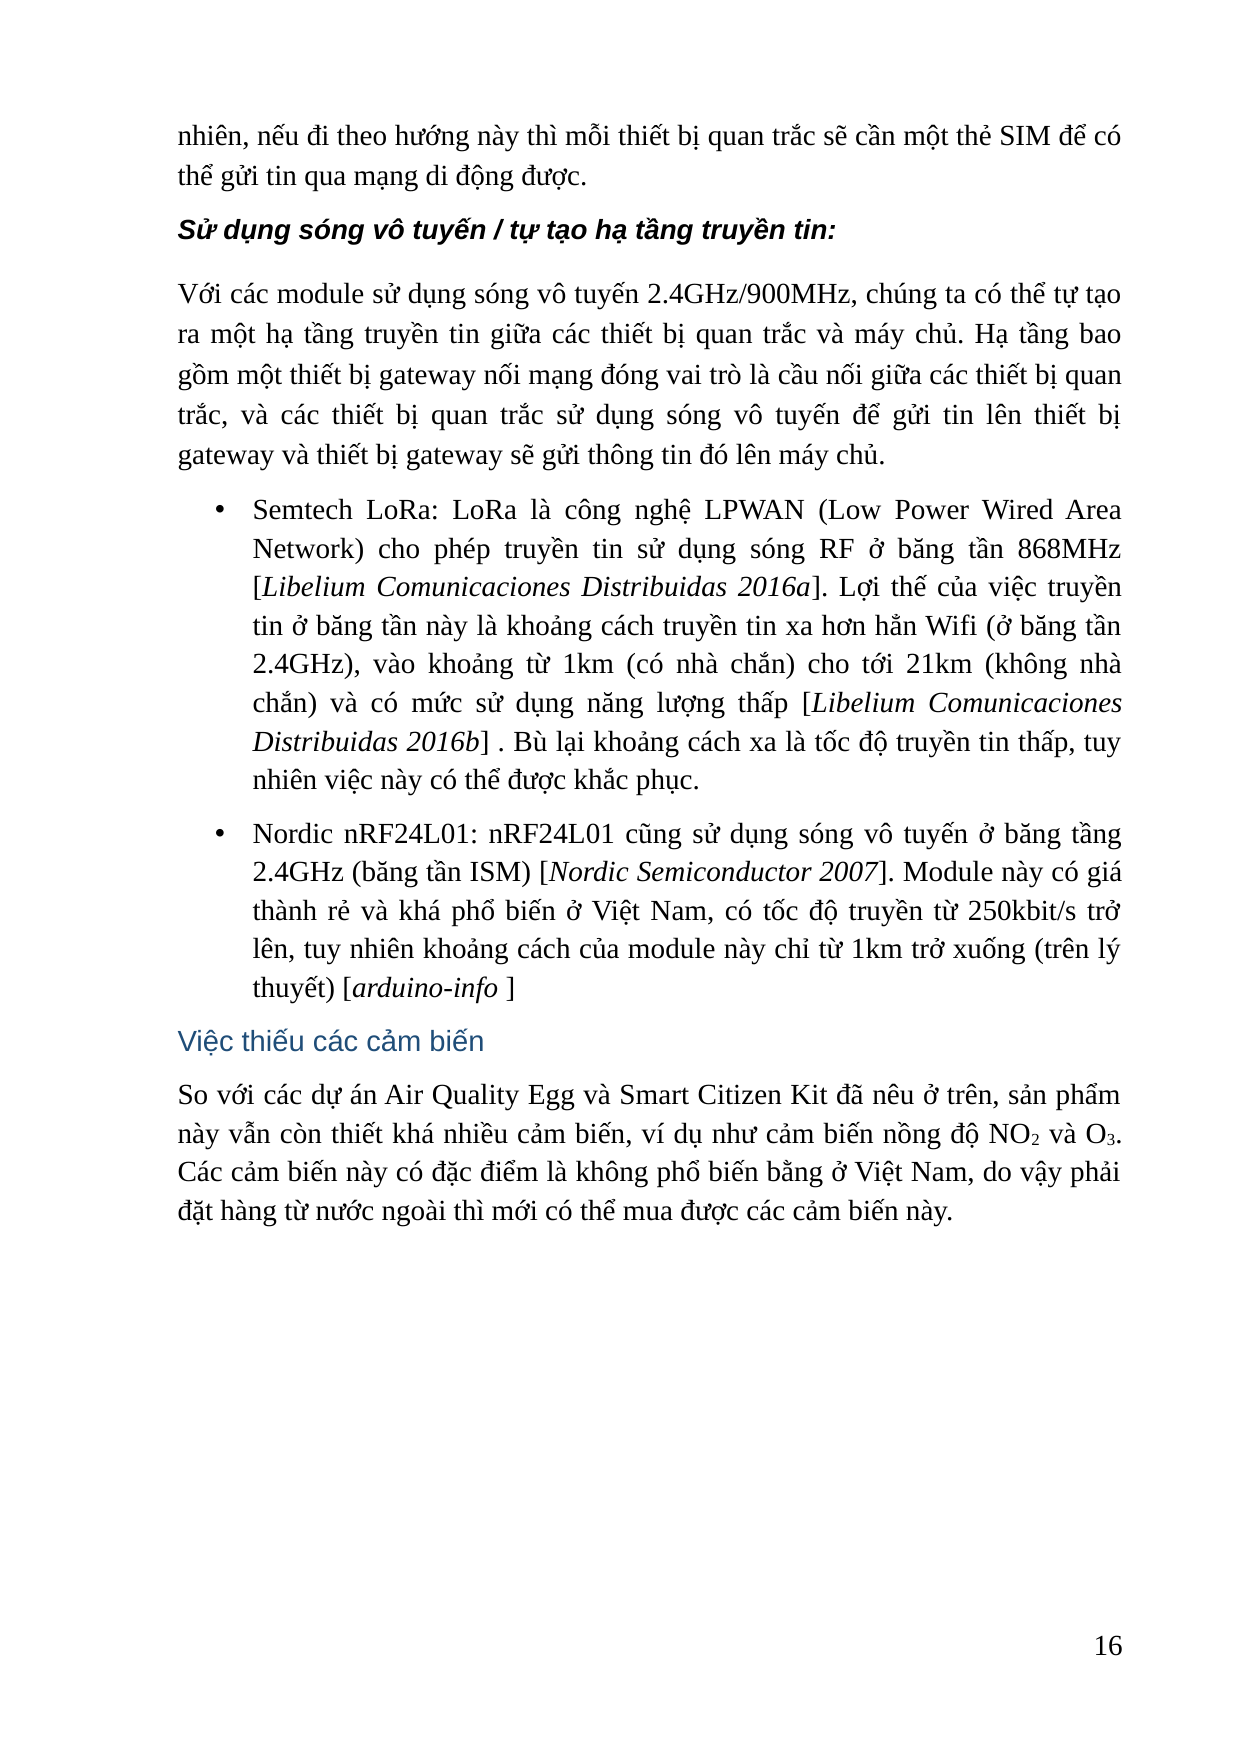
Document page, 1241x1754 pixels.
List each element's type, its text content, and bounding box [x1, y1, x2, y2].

subtitle Việc thiếu các cảm biến [177, 1024, 1122, 1057]
subtitle Sử dụng sóng vô tuyến / tự tạo hạ tầng truyền tin: [177, 213, 1122, 245]
list Semtech LoRa: LoRa là công nghệ LPWAN (Low Power Wired Area Network) cho phép truyền tin sử dụng sóng RF ở băng tần 868MHz [Libelium Comunicaciones Distribuidas 2016a]. Lợi thế của việc truyền tin ở băng tần này là khoảng cách truyền tin xa hơn hẳn Wifi (ở băng tần 2.4GHz), vào khoảng từ 1km (có nhà chắn) cho tới 21km (không nhà chắn) và có mức sử dụng năng lượng thấp [Libelium Comunicaciones Distribuidas 2016b] . Bù lại khoảng cách xa là tốc độ truyền tin thấp, tuy nhiên việc này có thể được khắc phục. [215, 492, 1122, 796]
list Nordic nRF24L01: nRF24L01 cũng sử dụng sóng vô tuyến ở băng tầng 2.4GHz (băng tần ISM) [Nordic Semiconductor 2007]. Module này có giá thành rẻ và khá phổ biến ở Việt Nam, có tốc độ truyền từ 250kbit/s trở lên, tuy nhiên khoảng cách của module này chỉ từ 1km trở xuống (trên lý thuyết) [arduino-info ] [215, 816, 1122, 1004]
text nhiên, nếu đi theo hướng này thì mỗi thiết bị quan trắc sẽ cần một thẻ SIM để có thể gửi tin qua mạng di động được. [177, 118, 1122, 192]
text So với các dự án Air Quality Egg và Smart Citizen Kit đã nêu ở trên, sản phẩm này vẫn còn thiết khá nhiều cảm biến, ví dụ như cảm biến nồng độ NO2 và O3. Các cảm biến này có đặc điểm là không phổ biến bằng ở Việt Nam, do vậy phải đặt hàng từ nước ngoài thì mới có thể mua được các cảm biến này. [177, 1077, 1122, 1226]
text Với các module sử dụng sóng vô tuyến 2.4GHz/900MHz, chúng ta có thể tự tạo ra một hạ tầng truyền tin giữa các thiết bị quan trắc và máy chủ. Hạ tầng bao gồm một thiết bị gateway nối mạng đóng vai trò là cầu nối giữa các thiết bị quan trắc, và các thiết bị quan trắc sử dụng sóng vô tuyến để gửi tin lên thiết bị gateway và thiết bị gateway sẽ gửi thông tin đó lên máy chủ. [177, 276, 1122, 471]
